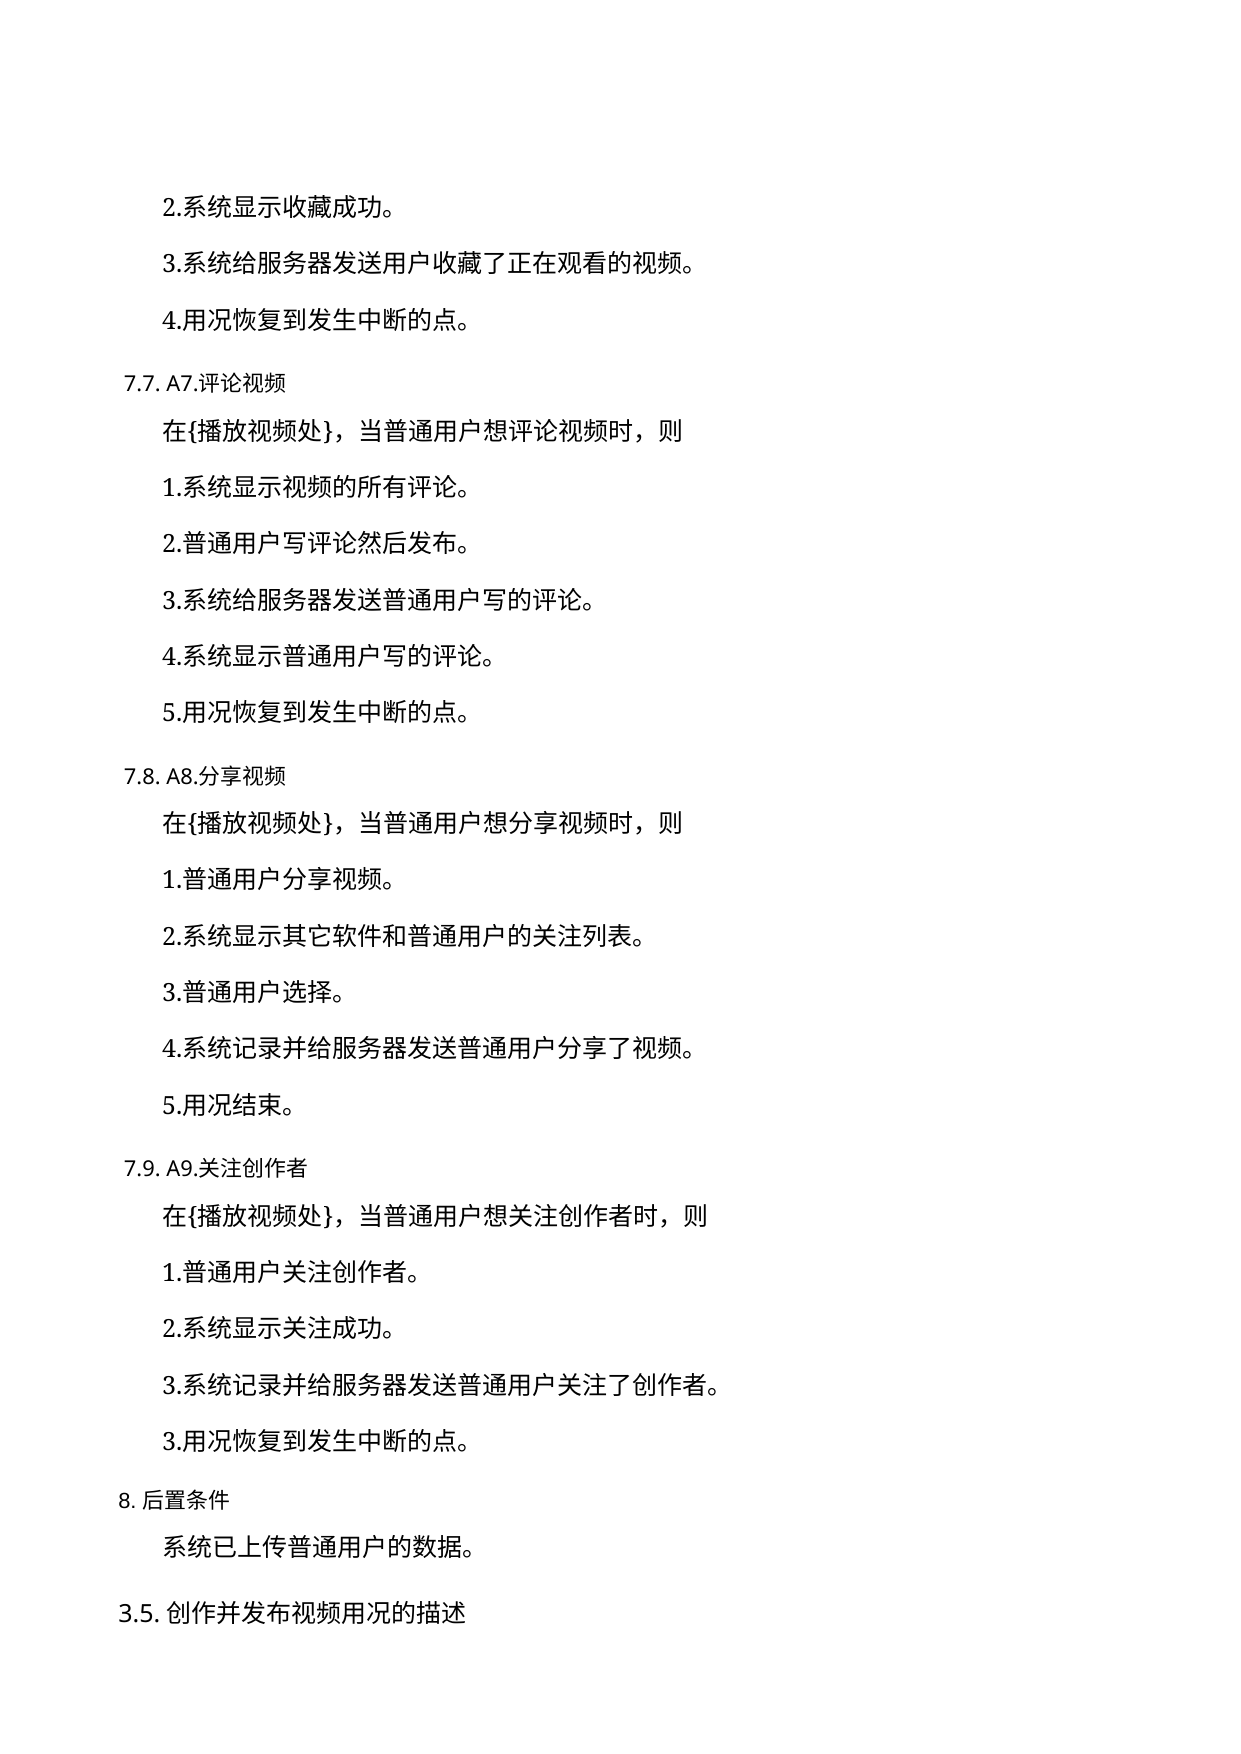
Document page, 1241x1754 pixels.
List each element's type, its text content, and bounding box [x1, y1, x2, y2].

text 2.系统显示其它软件和普通用户的关注列表。 [118, 916, 1122, 952]
text 3.用况恢复到发生中断的点。 [118, 1421, 1122, 1458]
text 2.系统显示收藏成功。 [118, 188, 1122, 224]
text 4.系统记录并给服务器发送普通用户分享了视频。 [118, 1029, 1122, 1065]
text 3.系统给服务器发送普通用户写的评论。 [118, 580, 1122, 616]
text 在{播放视频处}，当普通用户想关注创作者时，则 [118, 1196, 1122, 1232]
text 3.系统给服务器发送用户收藏了正在观看的视频。 [118, 244, 1122, 280]
text 5.用况结束。 [118, 1085, 1122, 1122]
text 2.普通用户写评论然后发布。 [118, 524, 1122, 560]
text 在{播放视频处}，当普通用户想评论视频时，则 [118, 411, 1122, 447]
subtitle 后置条件 [118, 1483, 1122, 1515]
subtitle A7.评论视频 [118, 366, 1122, 398]
text 系统已上传普通用户的数据。 [118, 1527, 1122, 1564]
text 1.普通用户分享视频。 [118, 860, 1122, 896]
text 4.系统显示普通用户写的评论。 [118, 636, 1122, 673]
text 4.用况恢复到发生中断的点。 [118, 300, 1122, 337]
text 在{播放视频处}，当普通用户想分享视频时，则 [118, 803, 1122, 840]
text 3.系统记录并给服务器发送普通用户关注了创作者。 [118, 1365, 1122, 1401]
text 1.普通用户关注创作者。 [118, 1252, 1122, 1289]
subtitle A8.分享视频 [118, 759, 1122, 791]
subtitle 创作并发布视频用况的描述 [118, 1594, 1122, 1630]
subtitle A9.关注创作者 [118, 1151, 1122, 1183]
text 5.用况恢复到发生中断的点。 [118, 693, 1122, 729]
text 1.系统显示视频的所有评论。 [118, 467, 1122, 504]
text 3.普通用户选择。 [118, 973, 1122, 1009]
text 2.系统显示关注成功。 [118, 1309, 1122, 1345]
